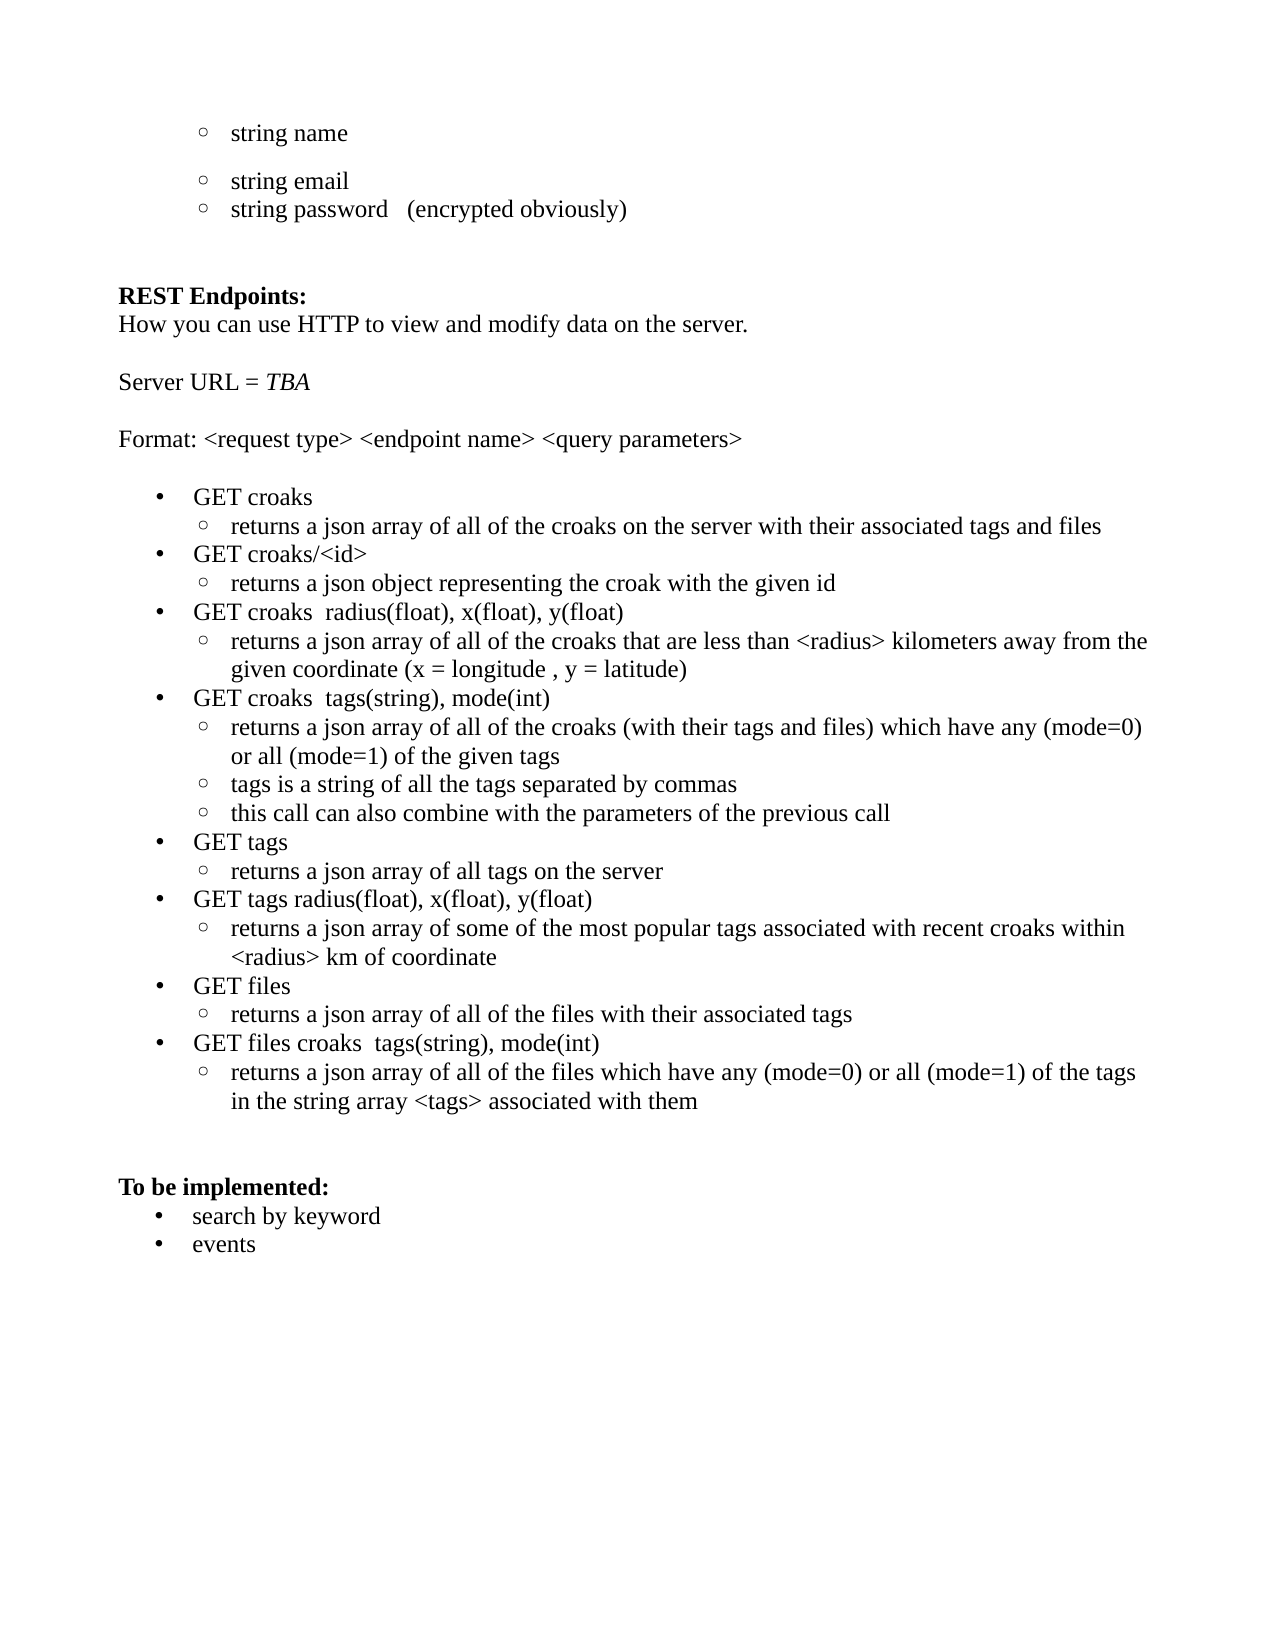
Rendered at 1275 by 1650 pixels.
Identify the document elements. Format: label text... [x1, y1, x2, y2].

list search by keyword [154, 1201, 1157, 1229]
list returns a json array of all of the croaks (with their tags and files) which have any (mode=0) or all (mode=1) of the given tags [193, 712, 1157, 769]
list GET files [156, 971, 1157, 999]
list returns a json array of all of the files which have any (mode=0) or all (mode=1) of the tags in the string array <tags> associated with them [193, 1057, 1157, 1114]
list string email [193, 166, 1157, 194]
text Format: <request type> <endpoint name> <query parameters> [118, 424, 1157, 453]
list returns a json array of all of the files with their associated tags [193, 999, 1157, 1028]
list events [154, 1229, 1157, 1258]
text Server URL = TBA [118, 367, 1157, 396]
list string password (encrypted obviously) [193, 194, 1157, 223]
list GET croaks [156, 482, 1157, 511]
text How you can use HTTP to view and modify data on the server. [118, 309, 1157, 338]
list returns a json array of all tags on the server [193, 856, 1157, 884]
list GET croaks radius(float), x(float), y(float) [156, 597, 1157, 626]
list returns a json array of some of the most popular tags associated with recent croaks within <radius> km of coordinate [193, 913, 1157, 971]
list GET croaks/<id> [156, 539, 1157, 568]
list GET tags radius(float), x(float), y(float) [156, 884, 1157, 913]
list GET tags [156, 827, 1157, 856]
text To be implemented: [118, 1172, 1157, 1201]
text REST Endpoints: [118, 281, 1157, 309]
list returns a json object representing the croak with the given id [193, 568, 1157, 597]
list GET croaks tags(string), mode(int) [156, 683, 1157, 712]
list tags is a string of all the tags separated by commas [193, 769, 1157, 798]
list this call can also combine with the parameters of the previous call [193, 798, 1157, 827]
list returns a json array of all of the croaks that are less than <radius> kilometers away from the given coordinate (x = longitude , y = latitude) [193, 626, 1157, 683]
list returns a json array of all of the croaks on the server with their associated tags and files [193, 511, 1157, 539]
list GET files croaks tags(string), mode(int) [156, 1028, 1157, 1057]
list string name [193, 118, 1157, 147]
